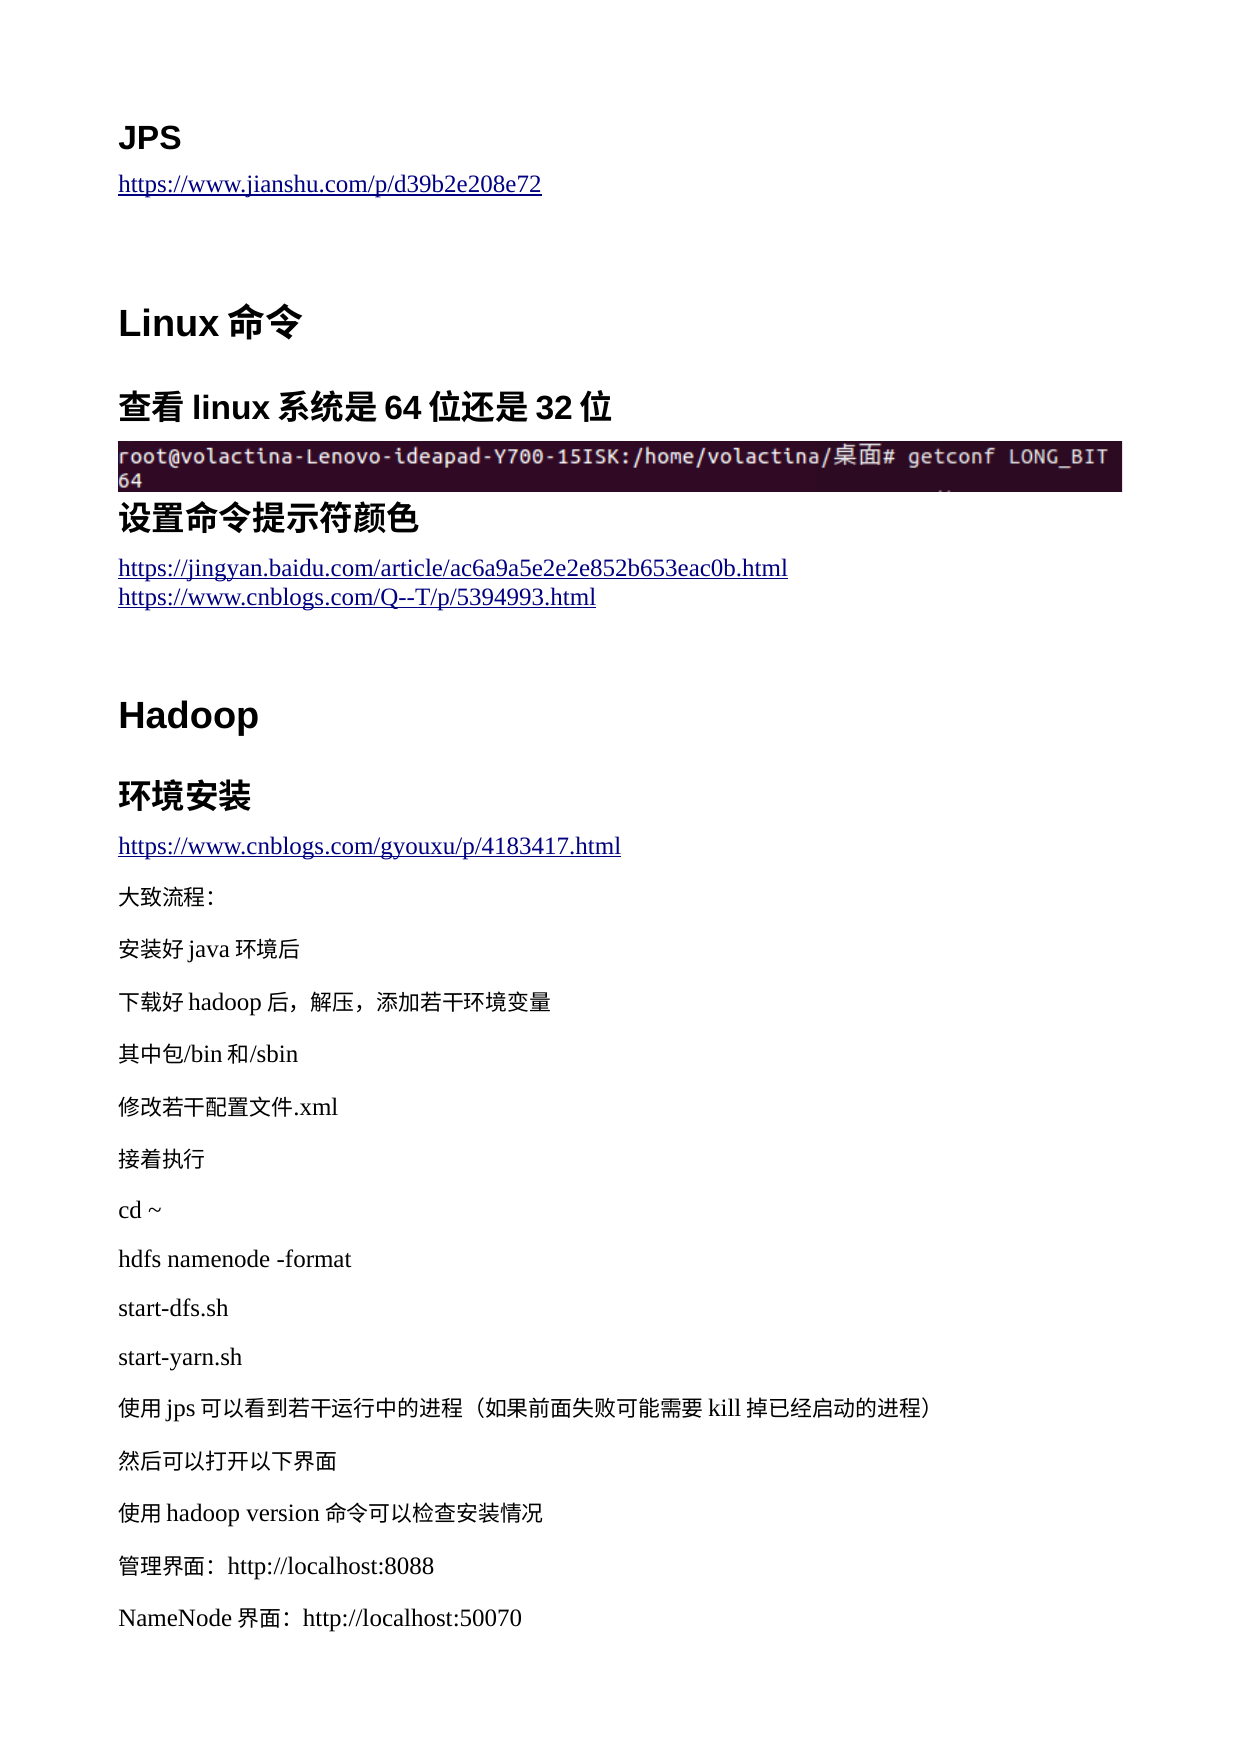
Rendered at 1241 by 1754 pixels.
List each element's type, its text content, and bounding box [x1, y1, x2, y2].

text 大致流程： [118, 880, 1122, 912]
text 管理界面：http://localhost:8088 [118, 1549, 1122, 1580]
text hdfs namenode -format [118, 1244, 1122, 1273]
text 修改若干配置文件.xml [118, 1090, 1122, 1122]
subtitle 设置命令提示符颜色 [118, 492, 1122, 540]
text NameNode界面：http://localhost:50070 [118, 1601, 1122, 1633]
subtitle 环境安装 [118, 770, 1122, 818]
text https://www.jianshu.com/p/d39b2e208e72 [118, 169, 1122, 198]
text 安装好java环境后 [118, 932, 1122, 964]
picture [118, 441, 1123, 492]
text 使用hadoop version命令可以检查安装情况 [118, 1496, 1122, 1528]
text start-yarn.sh [118, 1342, 1122, 1371]
text cd ~ [118, 1195, 1122, 1224]
text 使用jps可以看到若干运行中的进程（如果前面失败可能需要kill掉已经启动的进程） [118, 1391, 1122, 1423]
text start-dfs.sh [118, 1293, 1122, 1322]
text 然后可以打开以下界面 [118, 1444, 1122, 1475]
text https://www.cnblogs.com/Q--T/p/5394993.html [118, 582, 1122, 610]
subtitle Hadoop [118, 693, 1122, 736]
subtitle JPS [118, 118, 1122, 157]
subtitle Linux命令 [118, 292, 1122, 347]
text 其中包/bin和/sbin [118, 1037, 1122, 1069]
text 接着执行 [118, 1142, 1122, 1174]
subtitle 查看linux系统是64位还是32位 [118, 381, 1122, 429]
text https://www.cnblogs.com/gyouxu/p/4183417.html [118, 831, 1122, 859]
text 下载好hadoop后，解压，添加若干环境变量 [118, 985, 1122, 1017]
text https://jingyan.baidu.com/article/ac6a9a5e2e2e852b653eac0b.html [118, 553, 1122, 582]
